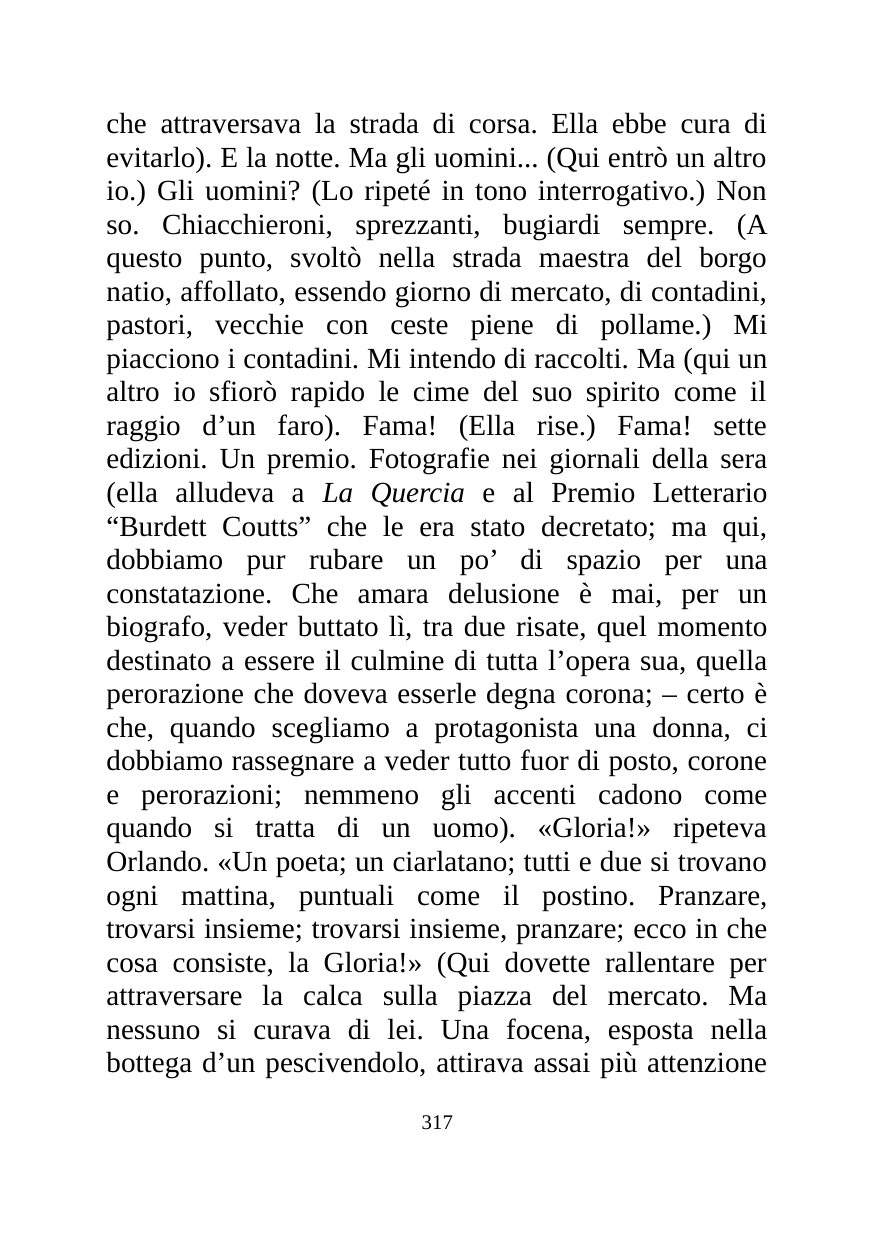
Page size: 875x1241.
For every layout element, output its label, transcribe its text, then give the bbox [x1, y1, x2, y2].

text che attraversava la strada di corsa. Ella ebbe cura di evitarlo). E la notte. Ma gli uomini... (Qui entrò un altro io.) Gli uomini? (Lo ripeté in tono interrogativo.) Non so. Chiacchieroni, sprezzanti, bugiardi sempre. (A questo punto, svoltò nella strada maestra del borgo natio, affollato, essendo giorno di mercato, di contadini, pastori, vecchie con ceste piene di pollame.) Mi piacciono i contadini. Mi intendo di raccolti. Ma (qui un altro io sfiorò rapido le cime del suo spirito come il raggio d’un faro). Fama! (Ella rise.) Fama! sette edizioni. Un premio. Fotografie nei giornali della sera (ella alludeva a La Quercia e al Premio Letterario “Burdett Coutts” che le era stato decretato; ma qui, dobbiamo pur rubare un po’ di spazio per una constatazione. Che amara delusione è mai, per un biografo, veder buttato lì, tra due risate, quel momento destinato a essere il culmine di tutta l’opera sua, quella perorazione che doveva esserle degna corona; – certo è che, quando scegliamo a protagonista una donna, ci dobbiamo rassegnare a veder tutto fuor di posto, corone e perorazioni; nemmeno gli accenti cadono come quando si tratta di un uomo). «Gloria!» ripeteva Orlando. «Un poeta; un ciarlatano; tutti e due si trovano ogni mattina, puntuali come il postino. Pranzare, trovarsi insieme; trovarsi insieme, pranzare; ecco in che cosa consiste, la Gloria!» (Qui dovette rallentare per attraversare la calca sulla piazza del mercato. Ma nessuno si curava di lei. Una focena, esposta nella bottega d’un pescivendolo, attirava assai più attenzione [106, 106, 768, 1079]
